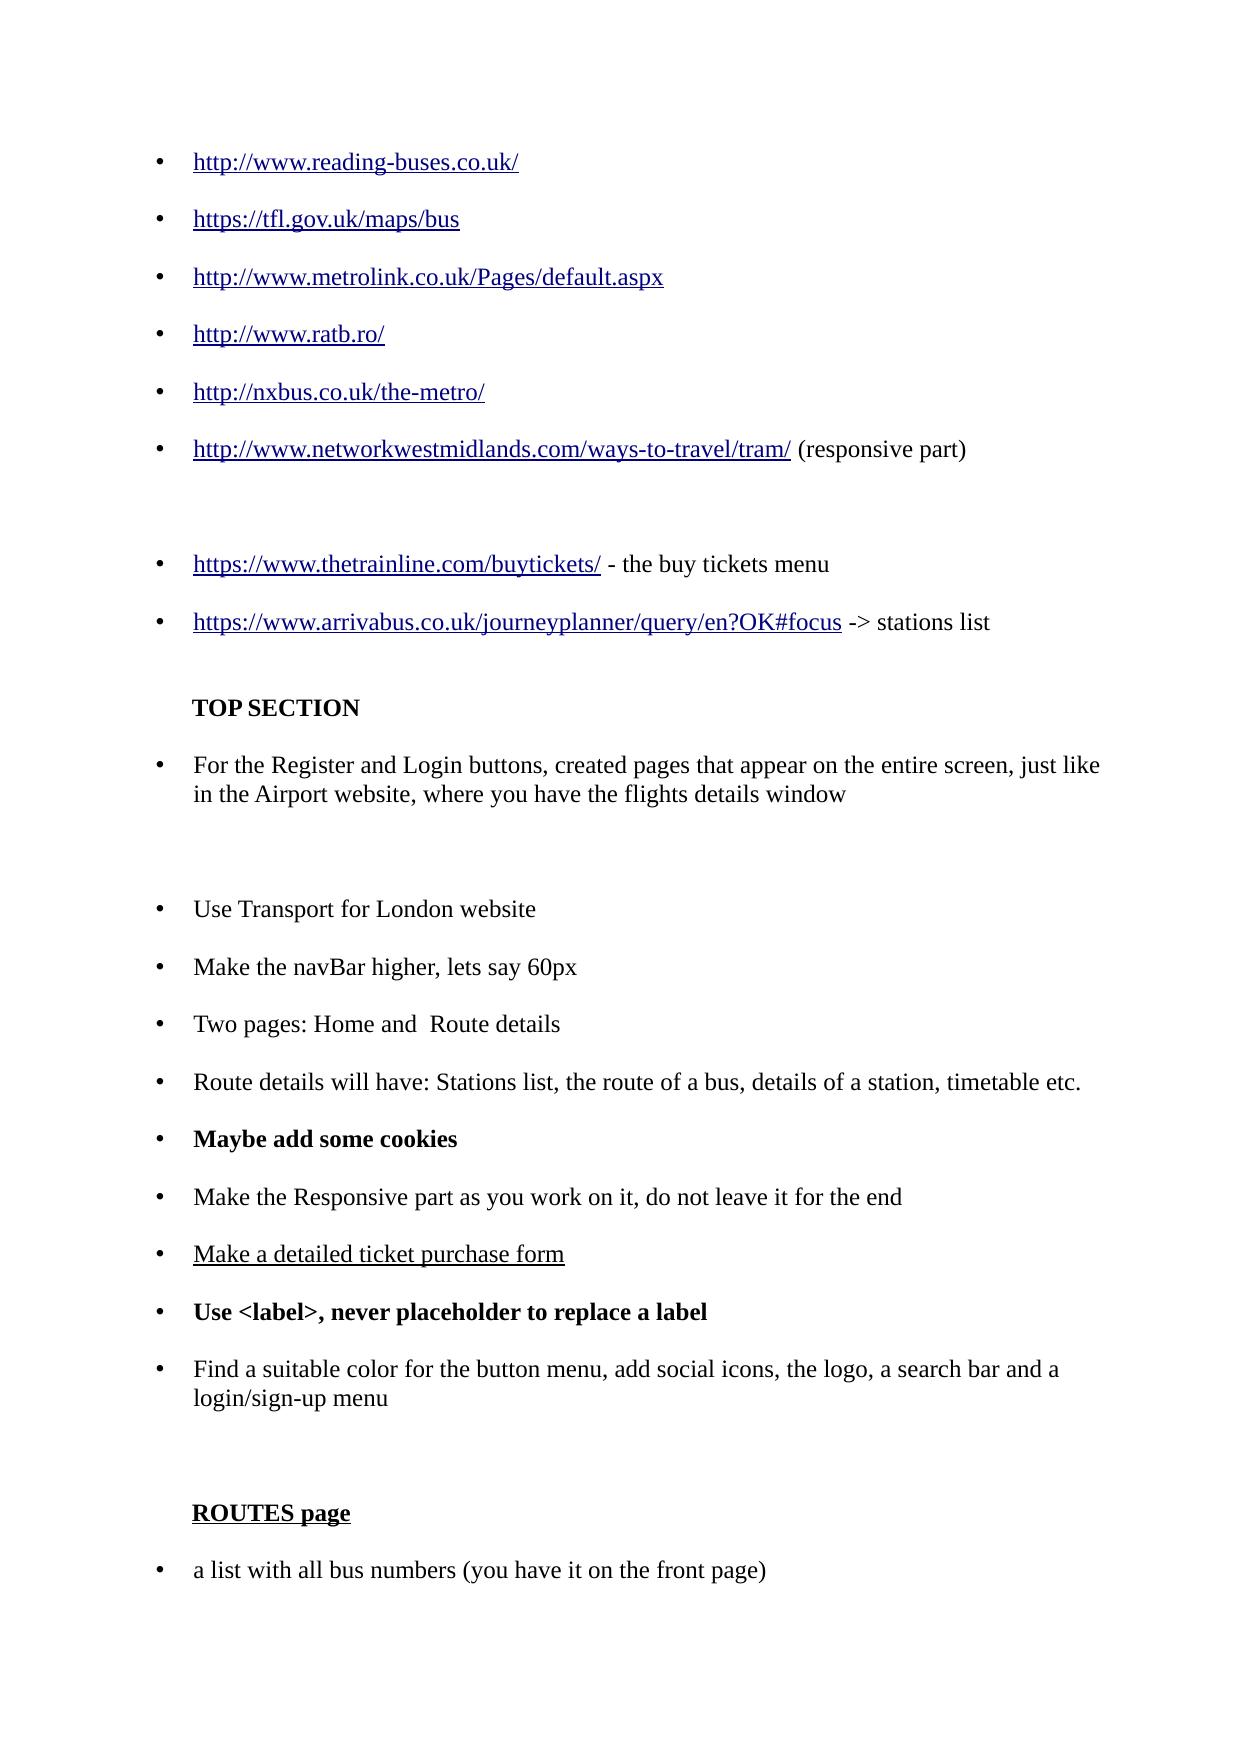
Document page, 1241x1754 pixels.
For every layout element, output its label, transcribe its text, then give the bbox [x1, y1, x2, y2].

list http://www.networkwestmidlands.com/ways-to-travel/tram/ (responsive part) [156, 434, 1122, 463]
list Use <label>, never placeholder to replace a label [156, 1297, 1122, 1326]
list http://www.ratb.ro/ [156, 319, 1122, 348]
list Find a suitable color for the button menu, add social icons, the logo, a search bar and a login/sign-up menu [156, 1354, 1122, 1412]
list Two pages: Home and Route details [156, 1009, 1122, 1038]
list http://www.metrolink.co.uk/Pages/default.aspx [156, 262, 1122, 291]
text ROUTES page [118, 1498, 1122, 1527]
text TOP SECTION [118, 693, 1122, 722]
list For the Register and Login buttons, created pages that appear on the entire screen, just like in the Airport website, where you have the flights details window [156, 751, 1122, 808]
list https://tfl.gov.uk/maps/bus [156, 204, 1122, 233]
list a list with all bus numbers (you have it on the front page) [156, 1556, 1122, 1584]
list https://www.thetrainline.com/buytickets/ - the buy tickets menu [156, 549, 1122, 578]
list http://www.reading-buses.co.uk/ [156, 147, 1122, 176]
list Maybe add some cookies [156, 1124, 1122, 1153]
list Use Transport for London website [156, 894, 1122, 923]
list Make the Responsive part as you work on it, do not leave it for the end [156, 1182, 1122, 1211]
list Route details will have: Stations list, the route of a bus, details of a station, timetable etc. [156, 1067, 1122, 1096]
list http://nxbus.co.uk/the-metro/ [156, 377, 1122, 406]
list Make a detailed ticket purchase form [156, 1239, 1122, 1268]
list Make the navBar higher, lets say 60px [156, 952, 1122, 981]
list https://www.arrivabus.co.uk/journeyplanner/query/en?OK#focus -> stations list [156, 607, 1122, 636]
